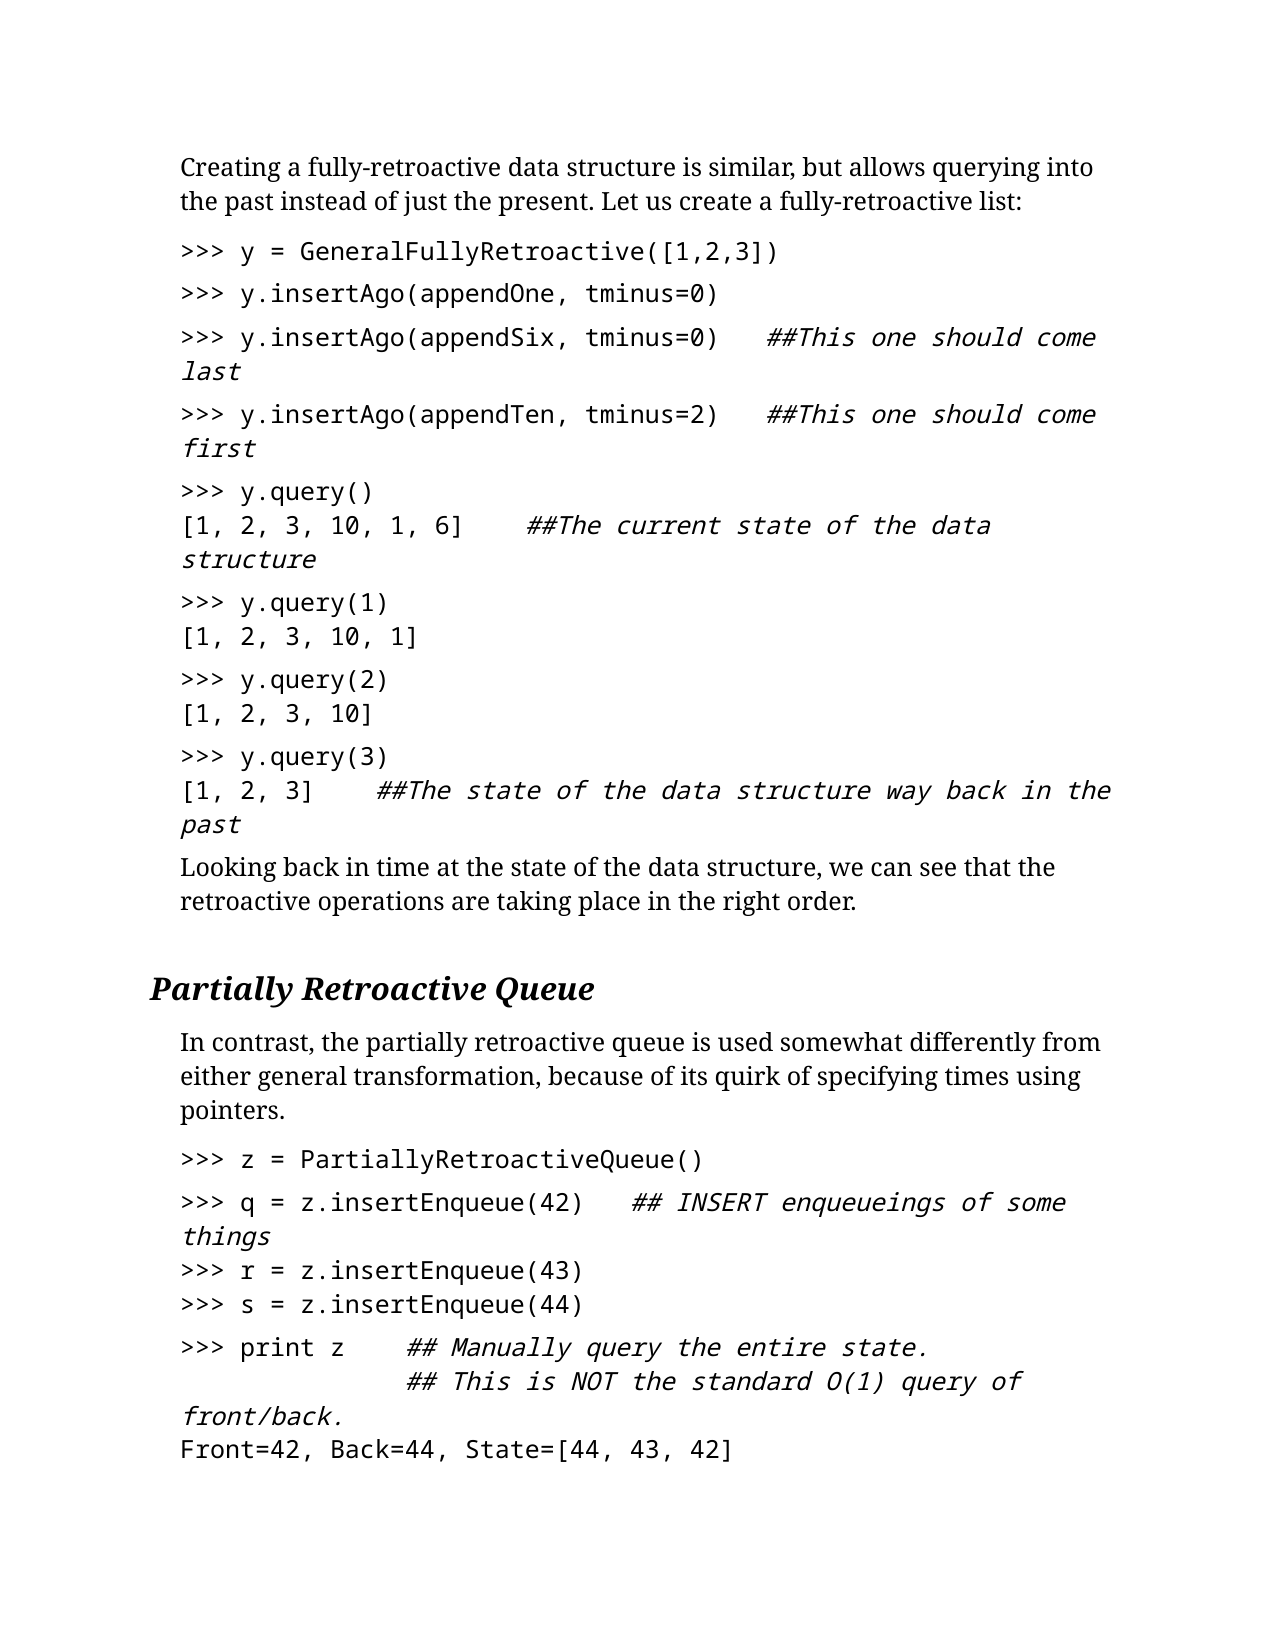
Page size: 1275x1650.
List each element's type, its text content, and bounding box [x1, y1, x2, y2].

text >>> y.query() [1, 2, 3, 10, 1, 6] ##The current state of the data structure [180, 473, 1125, 576]
text Creating a fully-retroactive data structure is similar, but allows querying into the past instead of just the present. Let us create a fully-retroactive list: [180, 150, 1125, 218]
text In contrast, the partially retroactive queue is used somewhat differently from either general transformation, because of its quirk of specifying times using pointers. [180, 1024, 1125, 1127]
text >>> y.query(3) [1, 2, 3] ##The state of the data structure way back in the past [180, 739, 1125, 841]
text >>> y.query(1) [1, 2, 3, 10, 1] [180, 584, 1125, 653]
text >>> y.insertAgo(appendTen, tminus=2) ##This one should come first [180, 396, 1125, 464]
text >>> q = z.insertEnqueue(42) ## INSERT enqueueings of some things >>> r = z.insertEnqueue(43) >>> s = z.insertEnqueue(44) [180, 1185, 1125, 1321]
text >>> z = PartiallyRetroactiveQueue() [180, 1142, 1125, 1176]
text >>> y.query(2) [1, 2, 3, 10] [180, 662, 1125, 730]
text >>> y.insertAgo(appendOne, tminus=0) [180, 276, 1125, 310]
text >>> y = GeneralFullyRetroactive([1,2,3]) [180, 233, 1125, 267]
text >>> print z ## Manually query the entire state. ## This is NOT the standard O(1) query of front/back. Front=42, Back=44, State=[44, 43, 42] [180, 1330, 1125, 1466]
text >>> y.insertAgo(appendSix, tminus=0) ##This one should come last [180, 319, 1125, 387]
text Looking back in time at the state of the data structure, we can see that the retroactive operations are taking place in the right order. [180, 850, 1125, 952]
text Partially Retroactive Queue [150, 967, 1125, 1009]
